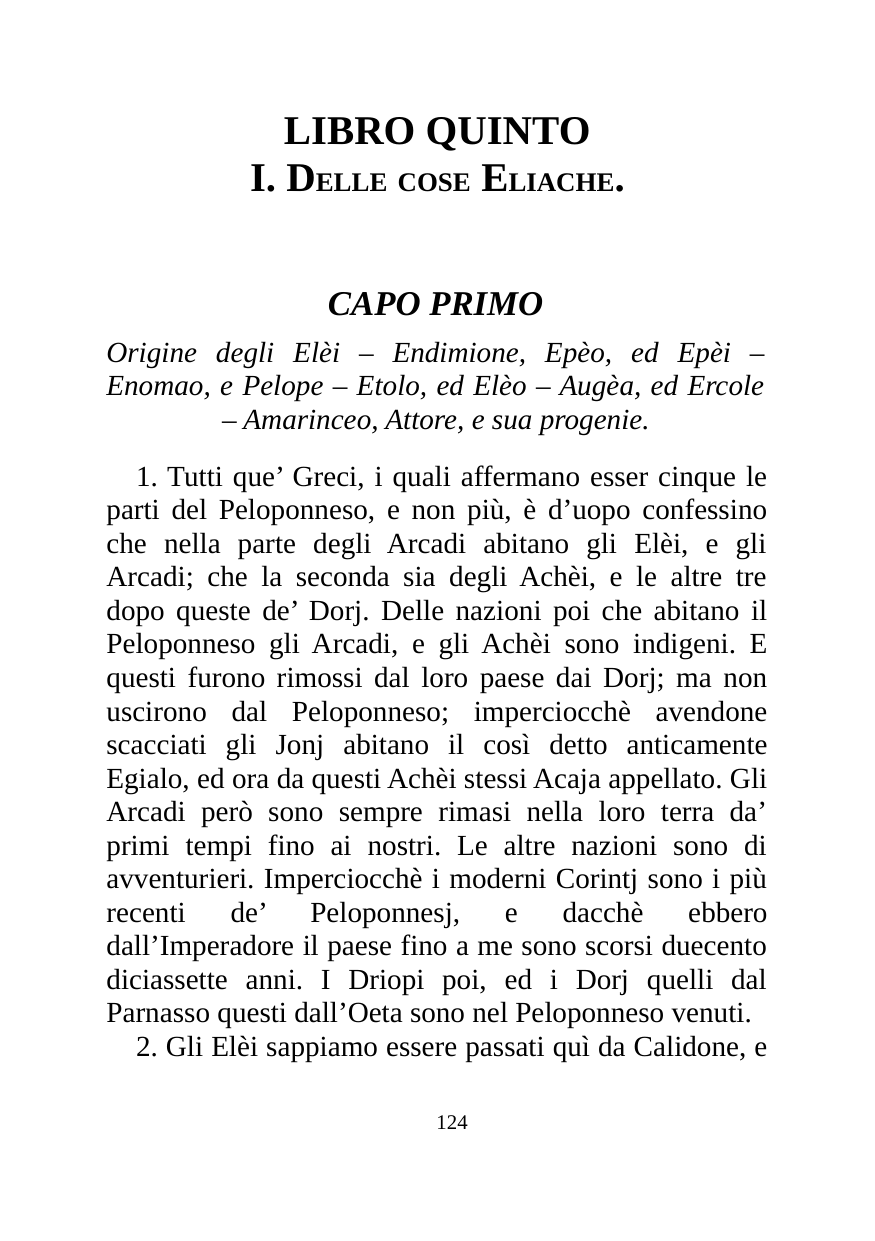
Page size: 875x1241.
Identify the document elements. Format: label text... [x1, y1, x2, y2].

subtitle CAPO PRIMO [106, 283, 768, 323]
text Origine degli Elèi – Endimione, Epèo, ed Epèi – Enomao, e Pelope – Etolo, ed Elèo – Augèa, ed Ercole – Amarinceo, Attore, e sua progenie. [106, 335, 768, 435]
subtitle LIBRO QUINTO I. Delle cose Eliache. [106, 106, 768, 200]
text 2. Gli Elèi sappiamo essere passati quì da Calidone, e [106, 1029, 768, 1063]
text 1. Tutti que’ Greci, i quali affermano esser cinque le parti del Peloponneso, e non più, è d’uopo confessino che nella parte degli Arcadi abitano gli Elèi, e gli Arcadi; che la seconda sia degli Achèi, e le altre tre dopo queste de’ Dorj. Delle nazioni poi che abitano il Peloponneso gli Arcadi, e gli Achèi sono indigeni. E questi furono rimossi dal loro paese dai Dorj; ma non uscirono dal Peloponneso; imperciocchè avendone scacciati gli Jonj abitano il così detto anticamente Egialo, ed ora da questi Achèi stessi Acaja appellato. Gli Arcadi però sono sempre rimasi nella loro terra da’ primi tempi fino ai nostri. Le altre nazioni sono di avventurieri. Imperciocchè i moderni Corintj sono i più recenti de’ Peloponnesj, e dacchè ebbero dall’Imperadore il paese fino a me sono scorsi duecento diciassette anni. I Driopi poi, ed i Dorj quelli dal Parnasso questi dall’Oeta sono nel Peloponneso venuti. [106, 459, 768, 1029]
